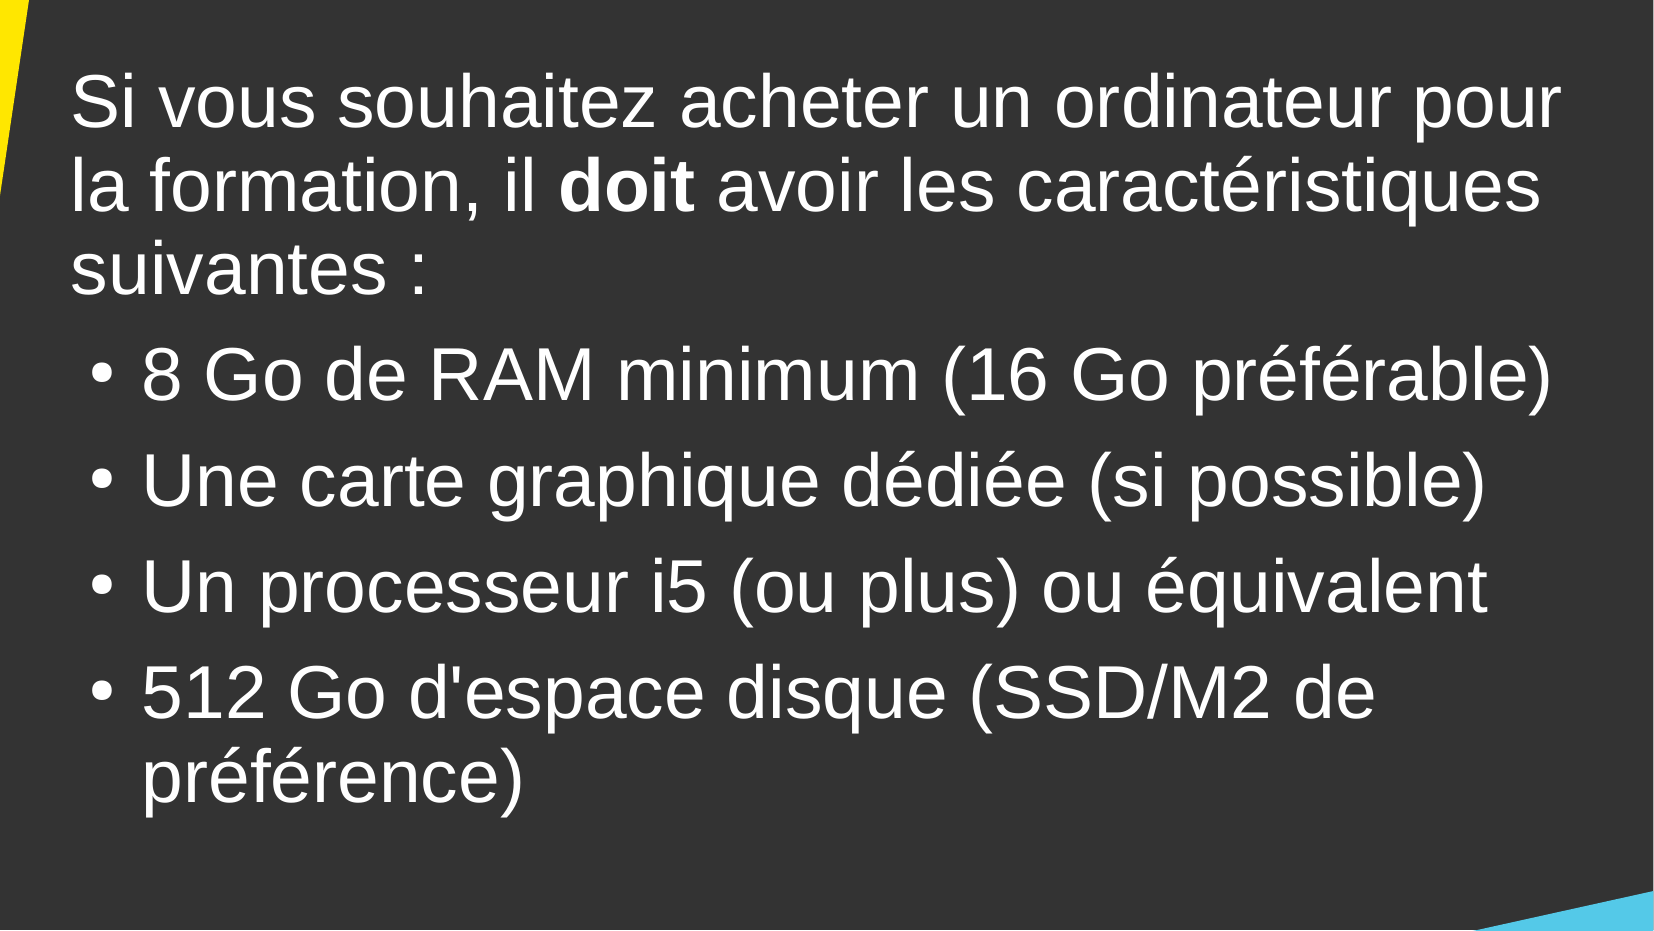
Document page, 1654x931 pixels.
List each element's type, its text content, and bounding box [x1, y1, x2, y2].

text_box [0, 0, 29, 196]
list Si vous souhaitez acheter un ordinateur pour la formation, il doit avoir les caractéristiques suivantes : 8 Go de RAM minimum (16 Go préférable) Une carte graphique dédiée (si possible) Un processeur i5 (ou plus) ou équivalent 512 Go d'espace disque (SSD/M2 de préférence) [70, 59, 1595, 875]
text_box [1472, 890, 1654, 931]
